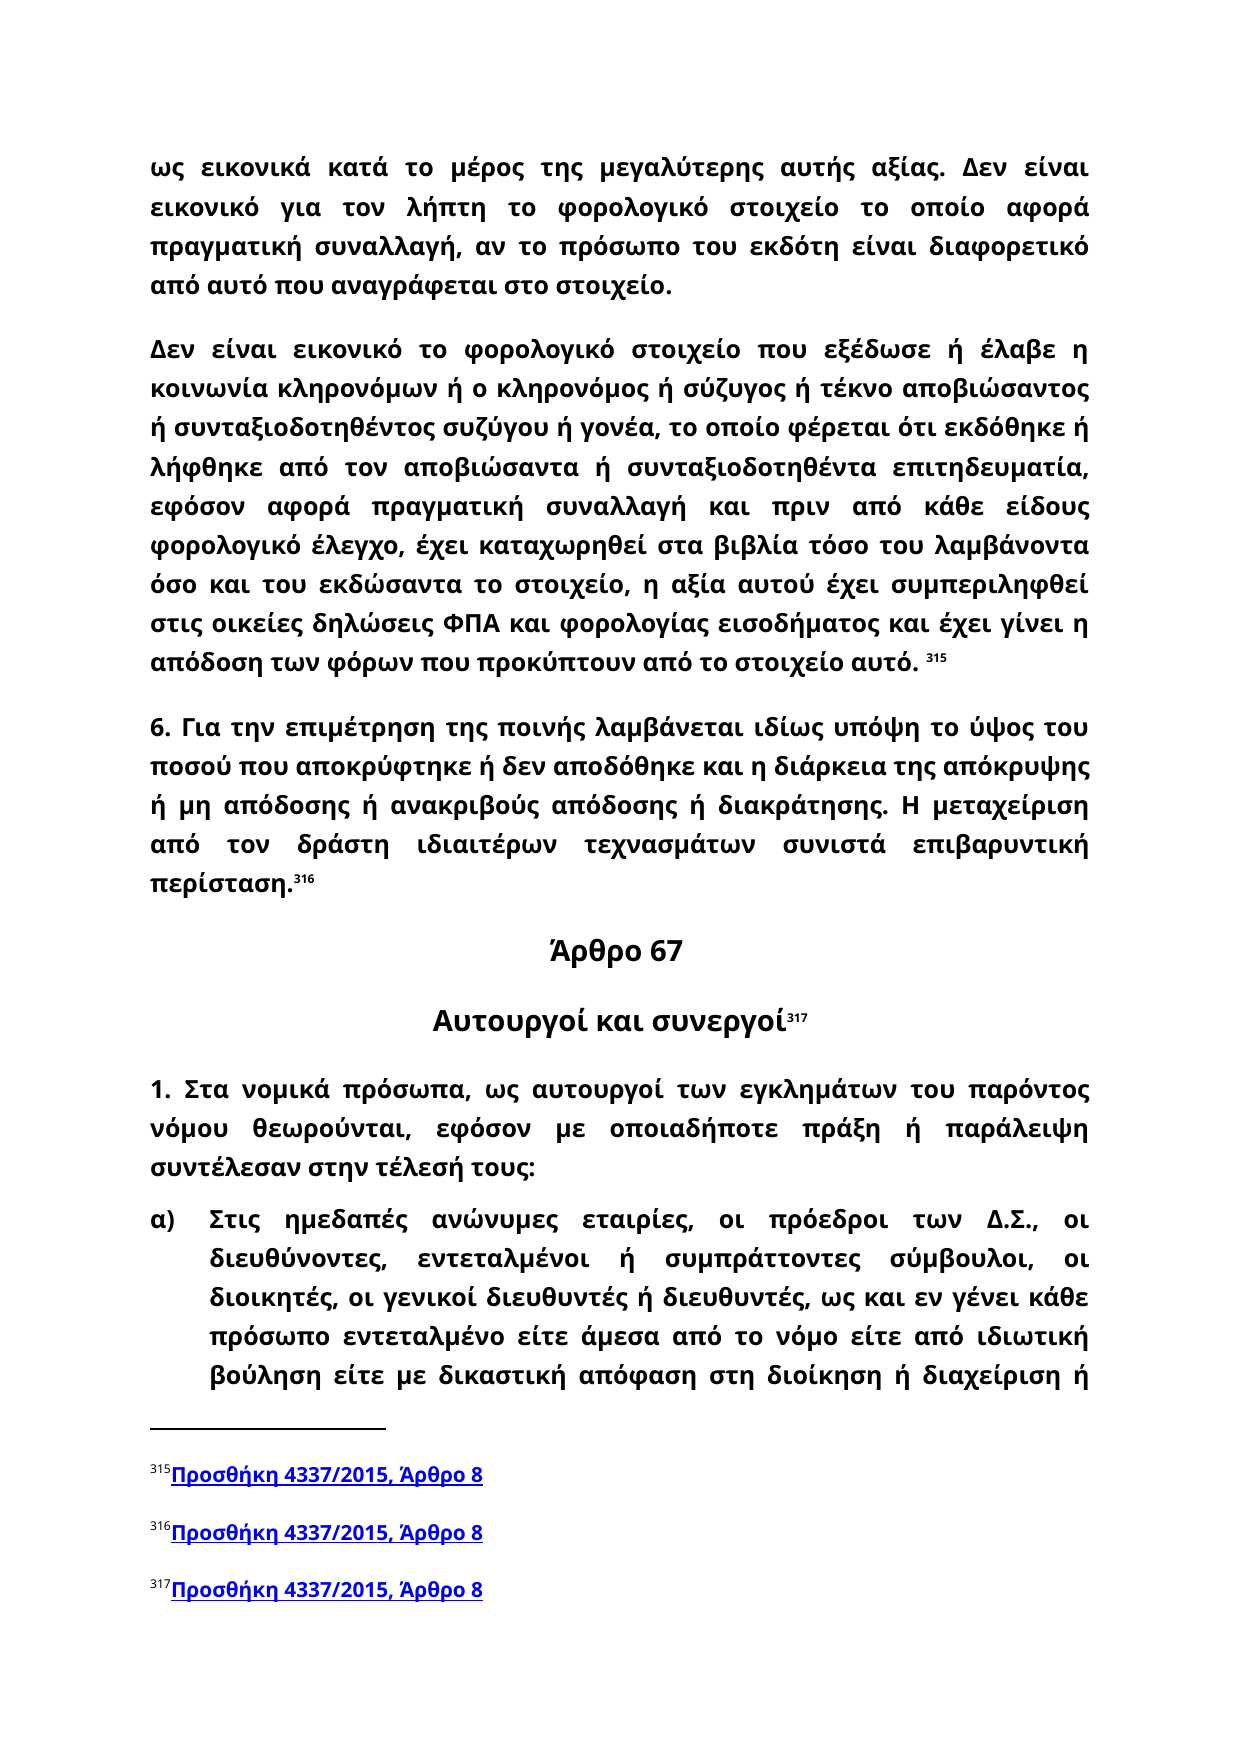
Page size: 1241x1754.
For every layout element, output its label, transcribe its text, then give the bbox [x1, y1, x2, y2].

text 1. Στα νομικά πρόσωπα, ως αυτουργοί των εγκλημάτων του παρόντος νόμου θεωρούνται, εφόσον με οποιαδήποτε πράξη ή παράλειψη συντέλεσαν στην τέλεσή τους: [150, 1071, 1090, 1184]
subtitle Αυτουργοί και συνεργοί [150, 1001, 1090, 1040]
list α) Στις ημεδαπές ανώνυμες εταιρίες, οι πρόεδροι των Δ.Σ., οι διευθύνοντες, εντεταλμένοι ή συμπράττοντες σύμβουλοι, οι διοικητές, οι γενικοί διευθυντές ή διευθυντές, ως και εν γένει κάθε πρόσωπο εντεταλμένο είτε άμεσα από το νόμο είτε από ιδιωτική βούληση είτε με δικαστική απόφαση στη διοίκηση ή διαχείριση ή [150, 1201, 1090, 1392]
text 6. Για την επιμέτρηση της ποινής λαμβάνεται ιδίως υπόψη το ύψος του ποσού που αποκρύφτηκε ή δεν αποδόθηκε και η διάρκεια της απόκρυψης ή μη απόδοσης ή ανακριβούς απόδοσης ή διακράτησης. Η μεταχείριση από τον δράστη ιδιαιτέρων τεχνασμάτων συνιστά επιβαρυντική περίσταση. [150, 709, 1090, 900]
subtitle Άρθρο 67 [150, 930, 1090, 970]
text Προσθήκη 4337/2015, Άρθρο 8 [150, 1576, 1090, 1604]
text Δεν είναι εικονικό το φορολογικό στοιχείο που εξέδωσε ή έλαβε η κοινωνία κληρονόμων ή ο κληρονόμος ή σύζυγος ή τέκνο αποβιώσαντος ή συνταξιοδοτηθέντος συζύγου ή γονέα, το οποίο φέρεται ότι εκδόθηκε ή λήφθηκε από τον αποβιώσαντα ή συνταξιοδοτηθέντα επιτηδευματία, εφόσον αφορά πραγματική συναλλαγή και πριν από κάθε είδους φορολογικό έλεγχο, έχει καταχωρηθεί στα βιβλία τόσο του λαμβάνοντα όσο και του εκδώσαντα το στοιχείο, η αξία αυτού έχει συμπεριληφθεί στις οικείες δηλώσεις ΦΠΑ και φορολογίας εισοδήματος και έχει γίνει η απόδοση των φόρων που προκύπτουν από το στοιχείο αυτό. [150, 332, 1090, 679]
text ως εικονικά κατά το μέρος της μεγαλύτερης αυτής αξίας. Δεν είναι εικονικό για τον λήπτη το φορολογικό στοιχείο το οποίο αφορά πραγματική συναλλαγή, αν το πρόσωπο του εκδότη είναι διαφορετικό από αυτό που αναγράφεται στο στοιχείο. [150, 150, 1090, 302]
text Προσθήκη 4337/2015, Άρθρο 8 [150, 1460, 1090, 1489]
text Προσθήκη 4337/2015, Άρθρο 8 [150, 1518, 1090, 1546]
